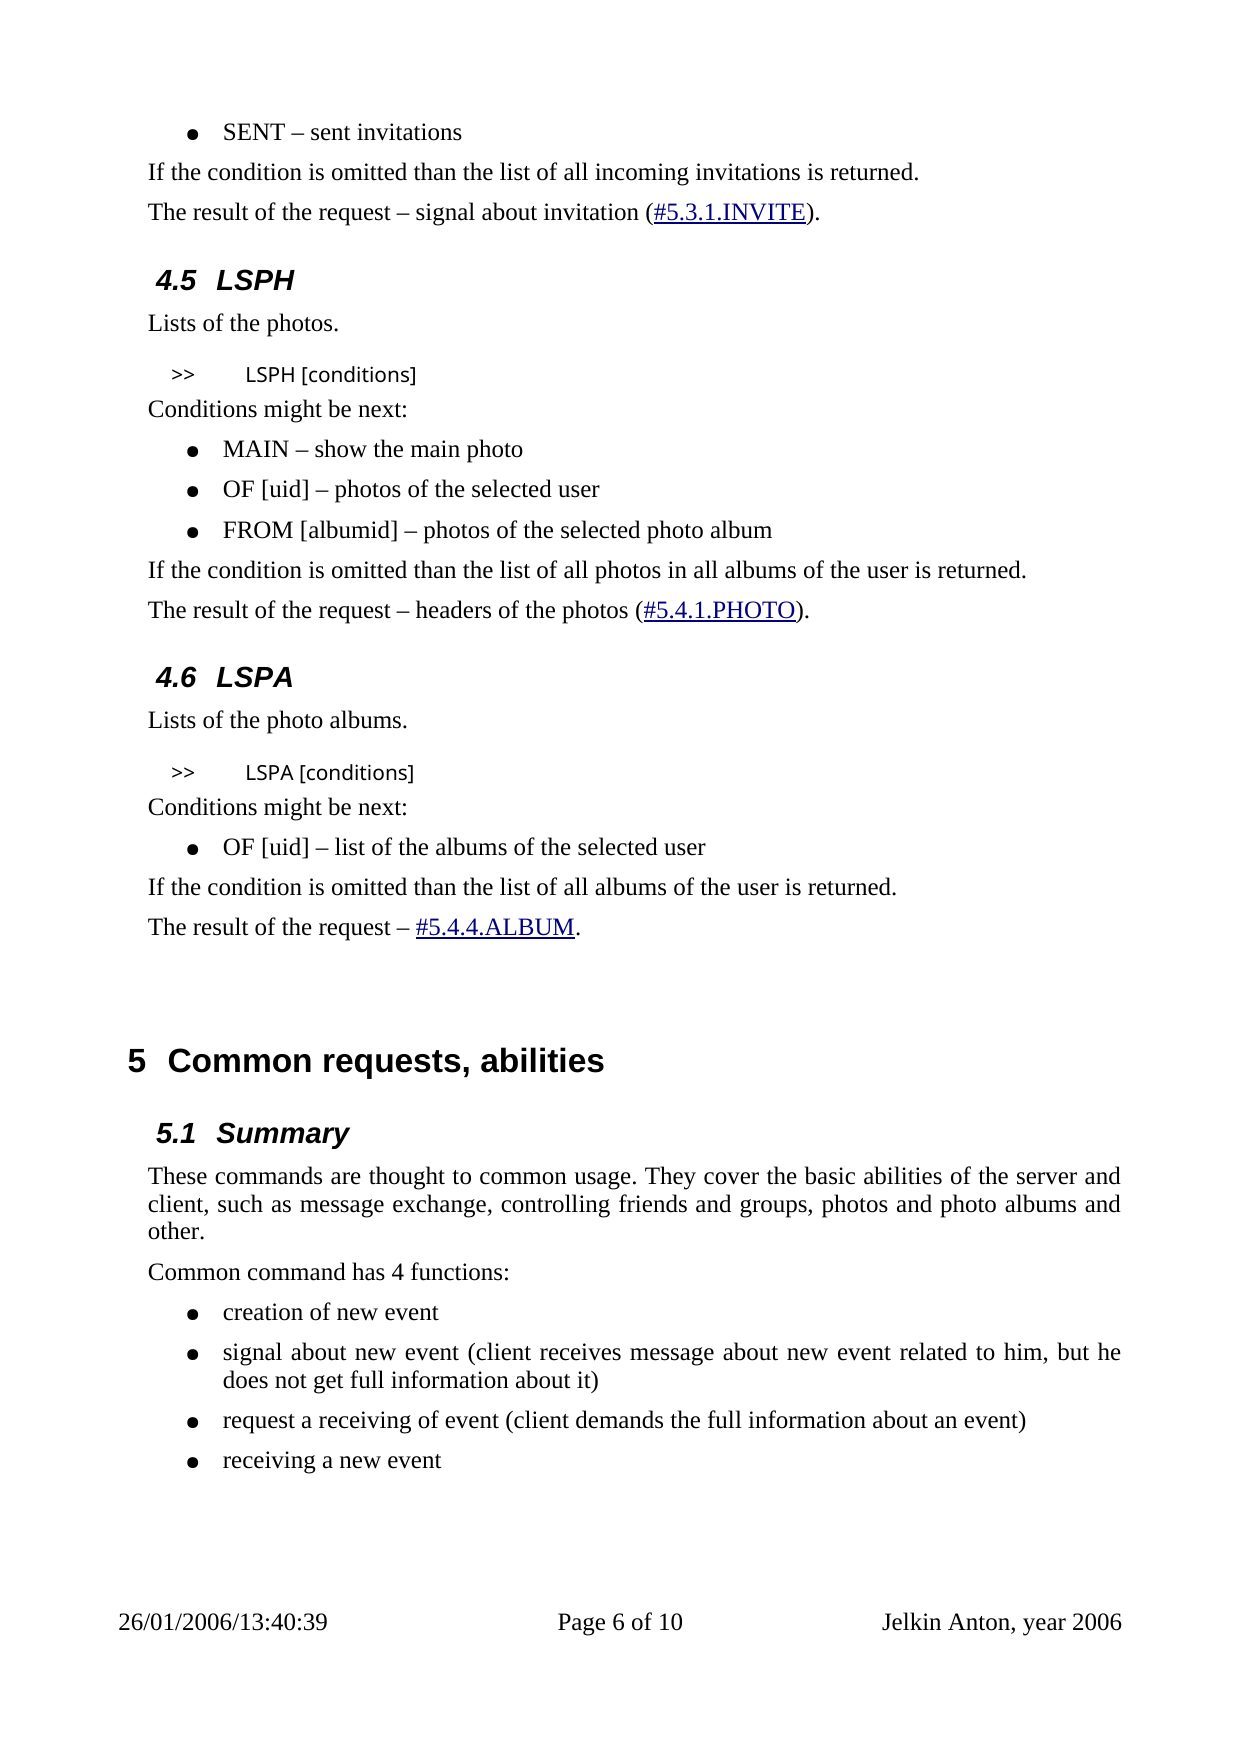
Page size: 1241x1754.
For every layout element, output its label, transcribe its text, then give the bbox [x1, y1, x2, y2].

list receiving a new event [185, 1446, 1122, 1474]
list OF [uid] – list of the albums of the selected user [185, 833, 1122, 861]
text The result of the request – #5.4.4.ALBUM. [148, 913, 1122, 941]
text >> LSPA [conditions] [171, 758, 1122, 786]
text >> LSPH [conditions] [171, 360, 1122, 389]
list MAIN – show the main photo [185, 435, 1122, 463]
text Conditions might be next: [148, 395, 1122, 423]
text The result of the request – headers of the photos (#5.4.1.PHOTO). [148, 596, 1122, 624]
text If the condition is omitted than the list of all incoming invitations is returned. [148, 158, 1122, 186]
list request a receiving of event (client demands the full information about an event) [185, 1406, 1122, 1434]
list FROM [albumid] – photos of the selected photo album [185, 516, 1122, 543]
subtitle LSPH [148, 264, 1122, 296]
subtitle LSPA [148, 661, 1122, 694]
subtitle Common requests, abilities [118, 1042, 1122, 1079]
list creation of new event [185, 1298, 1122, 1326]
text Lists of the photos. [148, 309, 1122, 337]
list OF [uid] – photos of the selected user [185, 476, 1122, 503]
text If the condition is omitted than the list of all photos in all albums of the user is returned. [148, 556, 1122, 584]
text These commands are thought to common usage. They cover the basic abilities of the server and client, such as message exchange, controlling friends and groups, photos and photo albums and other. [148, 1162, 1122, 1245]
text Conditions might be next: [148, 793, 1122, 820]
list signal about new event (client receives message about new event related to him, but he does not get full information about it) [185, 1338, 1122, 1393]
text Common command has 4 functions: [148, 1258, 1122, 1285]
list SENT – sent invitations [185, 118, 1122, 146]
subtitle Summary [148, 1117, 1122, 1149]
text The result of the request – signal about invitation (#5.3.1.INVITE). [148, 198, 1122, 226]
text Lists of the photo albums. [148, 706, 1122, 734]
text If the condition is omitted than the list of all albums of the user is returned. [148, 873, 1122, 901]
